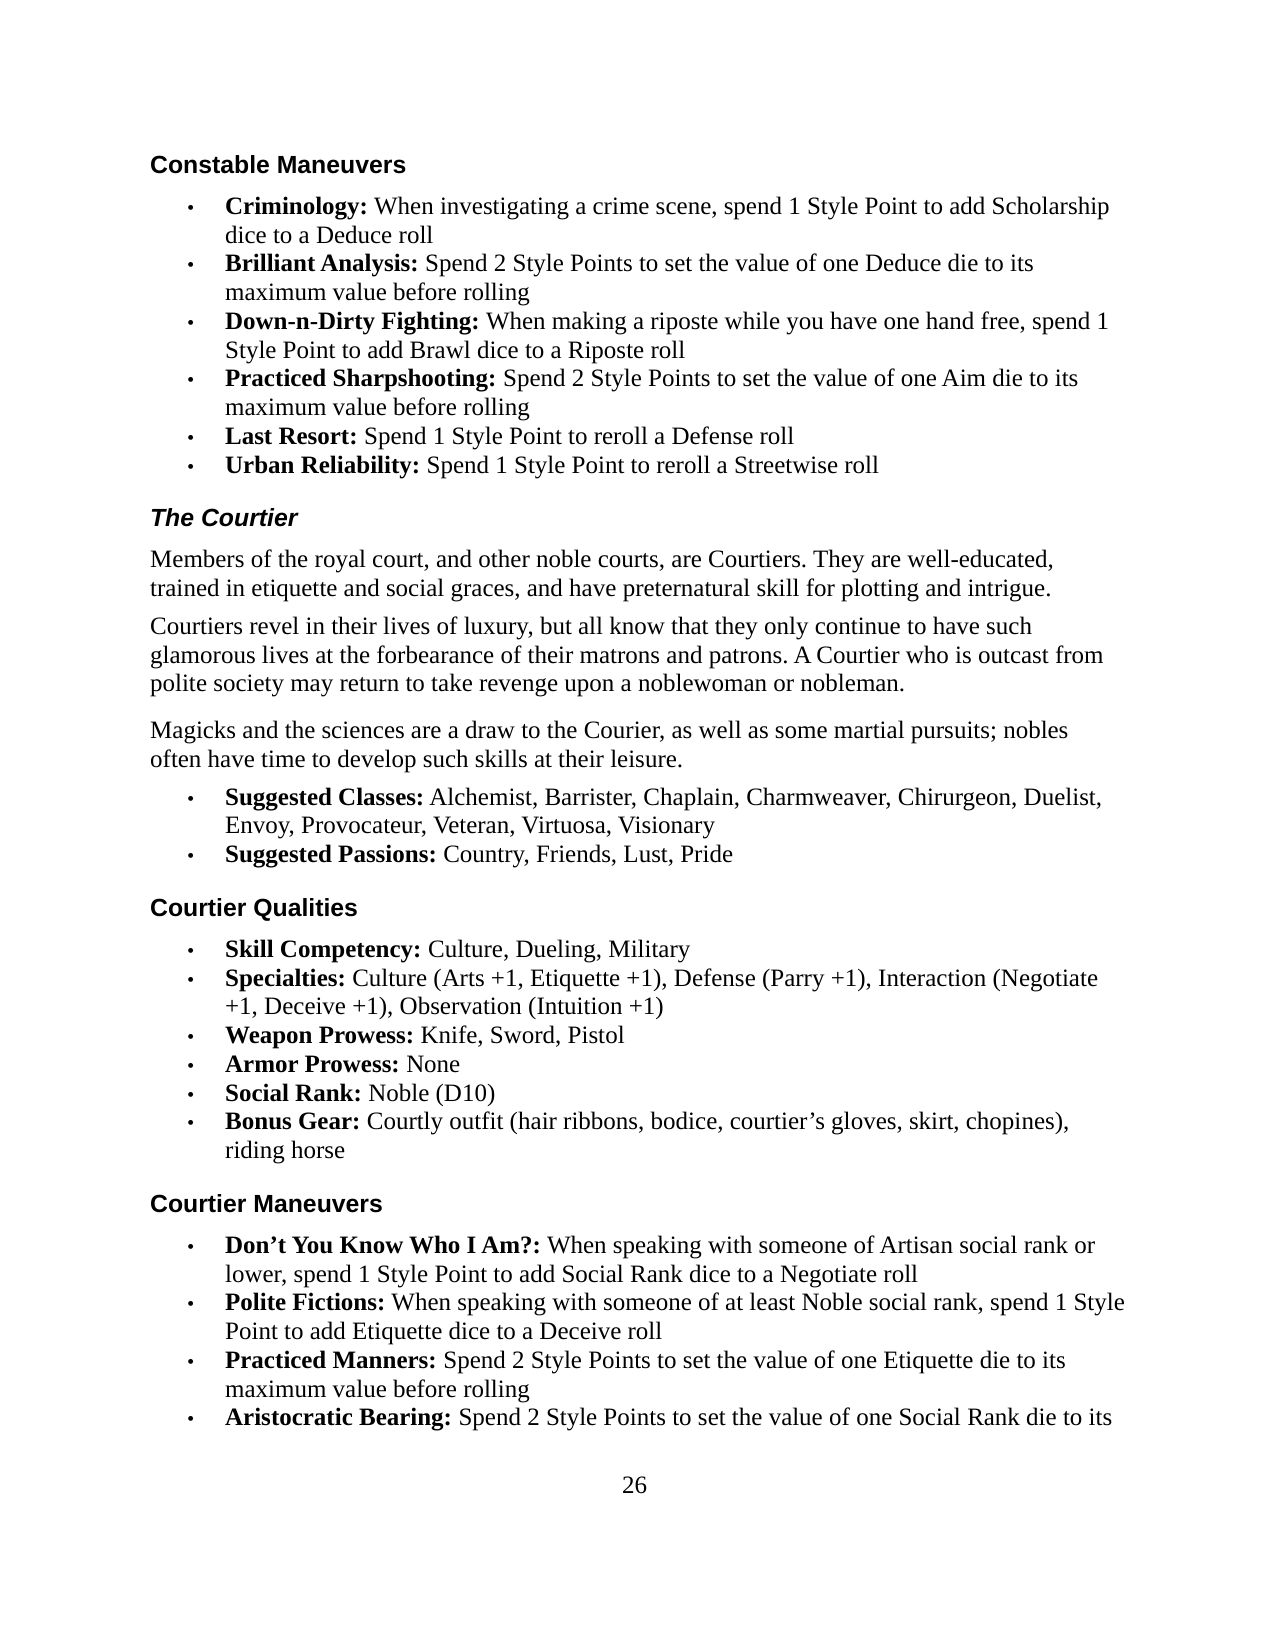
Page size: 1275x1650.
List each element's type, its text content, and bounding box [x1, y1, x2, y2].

list Last Resort: Spend 1 Style Point to reroll a Defense roll [187, 421, 1125, 450]
list Down-n-Dirty Fighting: When making a riposte while you have one hand free, spend 1 Style Point to add Brawl dice to a Riposte roll [187, 306, 1125, 363]
list Suggested Passions: Country, Friends, Lust, Pride [187, 839, 1125, 868]
list Weapon Prowess: Knife, Sword, Pistol [187, 1020, 1125, 1049]
subtitle Courtier Qualities [150, 893, 1125, 921]
list Aristocratic Bearing: Spend 2 Style Points to set the value of one Social Rank die to its [187, 1402, 1125, 1431]
text Courtiers revel in their lives of luxury, but all know that they only continue to have such glamorous lives at the forbearance of their matrons and patrons. A Courtier who is outcast from polite society may return to take revenge upon a noblewoman or nobleman. [150, 611, 1125, 697]
text Members of the royal court, and other noble courts, are Courtiers. They are well-educated, trained in etiquette and social graces, and have preternatural skill for plotting and intrigue. [150, 544, 1125, 602]
subtitle Courtier Maneuvers [150, 1189, 1125, 1217]
subtitle The Courtier [150, 503, 1125, 532]
list Urban Reliability: Spend 1 Style Point to reroll a Streetwise roll [187, 450, 1125, 478]
list Specialties: Culture (Arts +1, Etiquette +1), Defense (Parry +1), Interaction (Negotiate +1, Deceive +1), Observation (Intuition +1) [187, 963, 1125, 1020]
list Armor Prowess: None [187, 1049, 1125, 1078]
list Suggested Classes: Alchemist, Barrister, Chaplain, Charmweaver, Chirurgeon, Duelist, Envoy, Provocateur, Veteran, Virtuosa, Visionary [187, 782, 1125, 839]
list Brilliant Analysis: Spend 2 Style Points to set the value of one Deduce die to its maximum value before rolling [187, 248, 1125, 306]
subtitle Constable Maneuvers [150, 150, 1125, 178]
list Criminology: When investigating a crime scene, spend 1 Style Point to add Scholarship dice to a Deduce roll [187, 191, 1125, 248]
list Practiced Sharpshooting: Spend 2 Style Points to set the value of one Aim die to its maximum value before rolling [187, 363, 1125, 421]
list Polite Fictions: When speaking with someone of at least Noble social rank, spend 1 Style Point to add Etiquette dice to a Deceive roll [187, 1287, 1125, 1345]
list Bonus Gear: Courtly outfit (hair ribbons, bodice, courtier’s gloves, skirt, chopines), riding horse [187, 1106, 1125, 1164]
list Practiced Manners: Spend 2 Style Points to set the value of one Etiquette die to its maximum value before rolling [187, 1345, 1125, 1402]
list Skill Competency: Culture, Dueling, Military [187, 934, 1125, 963]
text Magicks and the sciences are a draw to the Courier, as well as some martial pursuits; nobles often have time to develop such skills at their leisure. [150, 715, 1125, 773]
list Social Rank: Noble (D10) [187, 1078, 1125, 1106]
list Don’t You Know Who I Am?: When speaking with someone of Artisan social rank or lower, spend 1 Style Point to add Social Rank dice to a Negotiate roll [187, 1230, 1125, 1287]
